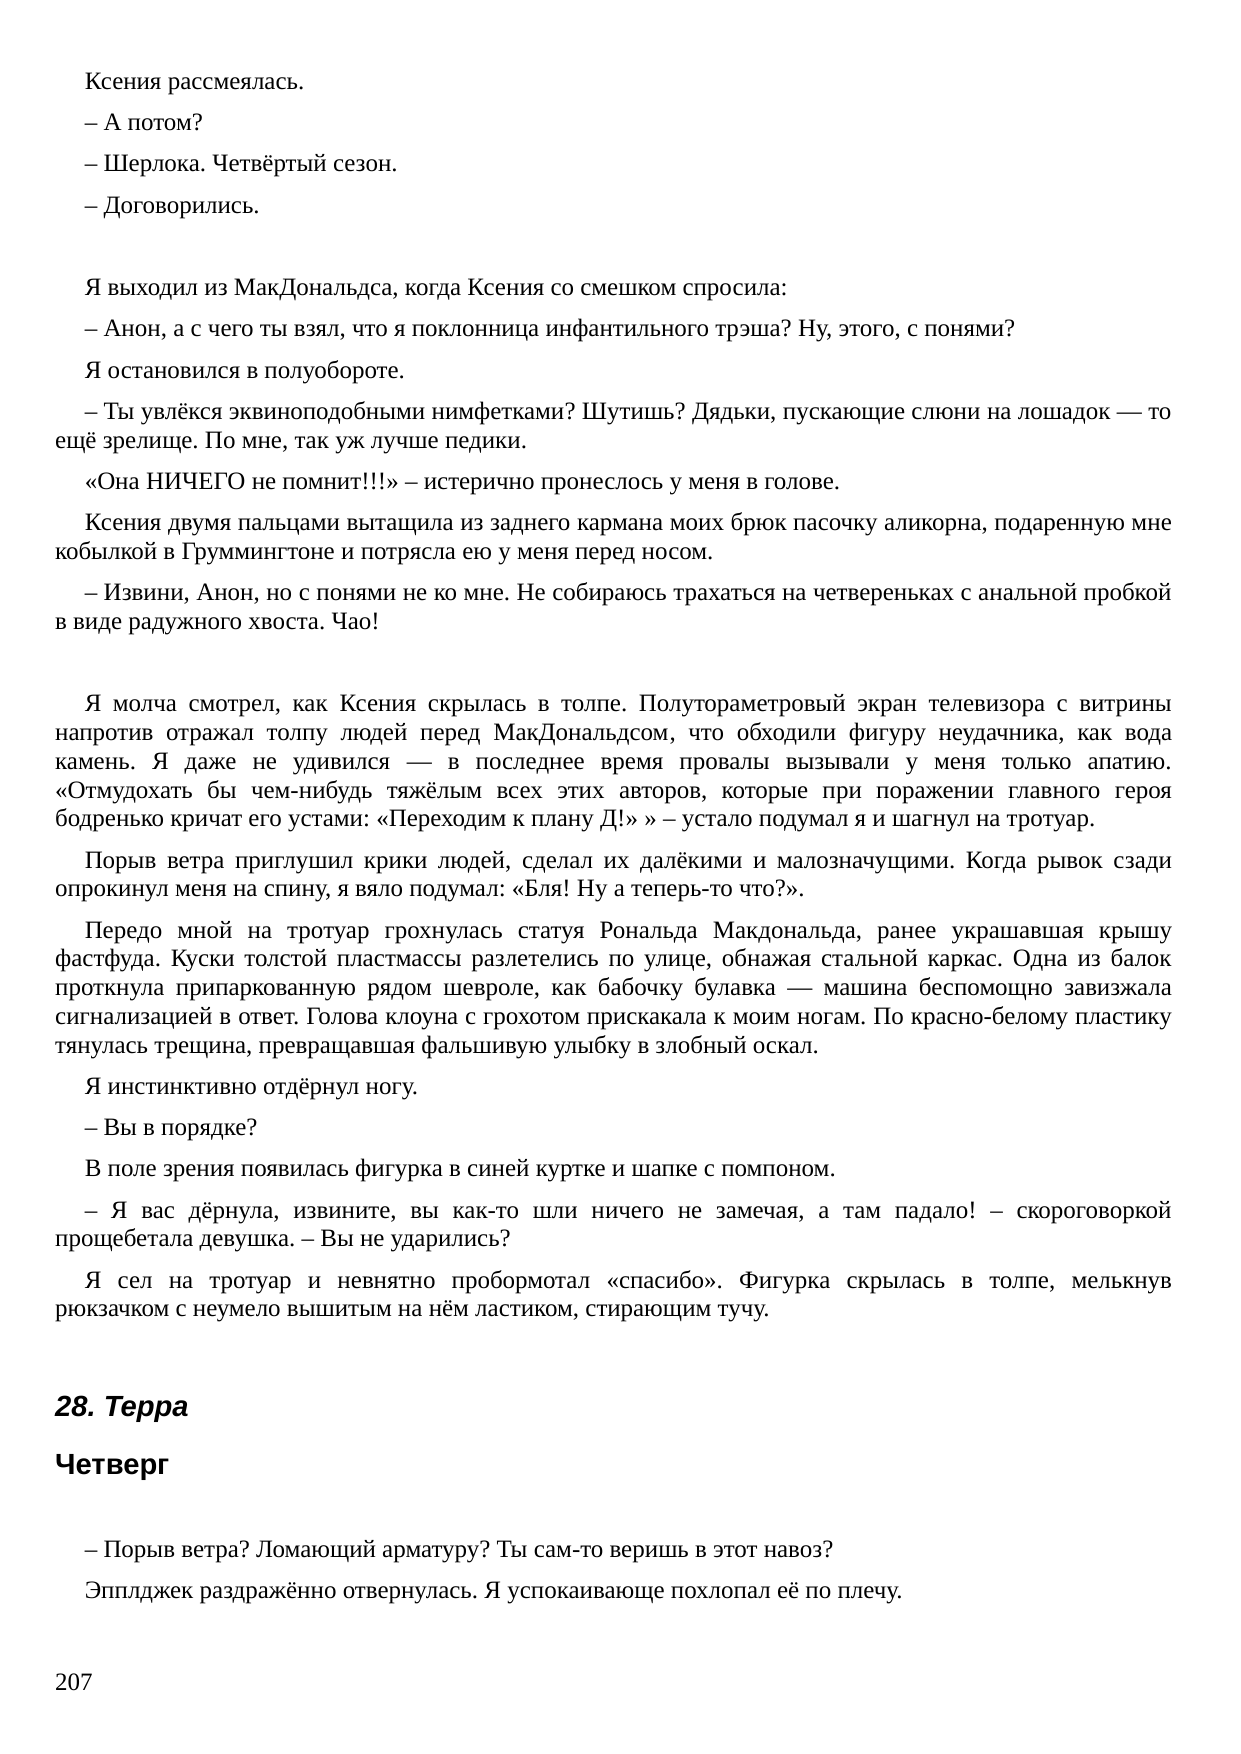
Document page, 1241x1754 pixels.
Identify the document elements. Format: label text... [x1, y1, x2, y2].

text – А потом? [55, 107, 1173, 136]
text – Порыв ветра? Ломающий арматуру? Ты сам-то веришь в этот навоз? [55, 1534, 1173, 1563]
text Ксения рассмеялась. [55, 66, 1173, 95]
text В поле зрения появилась фигурка в синей куртке и шапке с помпоном. [55, 1153, 1173, 1182]
subtitle 28. Терра [55, 1388, 1173, 1422]
text Я выходил из МакДональдса, когда Ксения со смешком спросила: [55, 272, 1173, 301]
text Передо мной на тротуар грохнулась статуя Рональда Макдональда, ранее украшавшая крышу фастфуда. Куски толстой пластмассы разлетелись по улице, обнажая стальной каркас. Одна из балок проткнула припаркованную рядом шевроле, как бабочку булавка — машина беспомощно завизжала сигнализацией в ответ. Голова клоуна с грохотом прискакала к моим ногам. По красно-белому пластику тянулась трещина, превращавшая фальшивую улыбку в злобный оскал. [55, 915, 1173, 1058]
text – Шерлока. Четвёртый сезон. [55, 148, 1173, 177]
text Эпплджек раздражённо отвернулась. Я успокаивающе похлопал её по плечу. [55, 1576, 1173, 1604]
text Я остановился в полуобороте. [55, 355, 1173, 383]
text Я молча смотрел, как Ксения скрылась в толпе. Полутораметровый экран телевизора с витрины напротив отражал толпу людей перед МакДональдсом, что обходили фигуру неудачника, как вода камень. Я даже не удивился — в последнее время провалы вызывали у меня только апатию. «Отмудохать бы чем-нибудь тяжёлым всех этих авторов, которые при поражении главного героя бодренько кричат его устами: «Переходим к плану Д!» » – устало подумал я и шагнул на тротуар. [55, 688, 1173, 832]
text – Договорились. [55, 190, 1173, 218]
text Порыв ветра приглушил крики людей, сделал их далёкими и малозначущими. Когда рывок сзади опрокинул меня на спину, я вяло подумал: «Бля! Ну а теперь-то что?». [55, 845, 1173, 902]
text – Вы в порядке? [55, 1112, 1173, 1141]
text Ксения двумя пальцами вытащила из заднего кармана моих брюк пасочку аликорна, подаренную мне кобылкой в Груммингтоне и потрясла ею у меня перед носом. [55, 507, 1173, 565]
text – Ты увлёкся эквиноподобными нимфетками? Шутишь? Дядьки, пускающие слюни на лошадок — то ещё зрелище. По мне, так уж лучше педики. [55, 396, 1173, 453]
text Я сел на тротуар и невнятно пробормотал «спасибо». Фигурка скрылась в толпе, мелькнув рюкзачком с неумело вышитым на нём ластиком, стирающим тучу. [55, 1265, 1173, 1322]
text – Я вас дёрнула, извините, вы как-то шли ничего не замечая, а там падало! – скороговоркой прощебетала девушка. – Вы не ударились? [55, 1195, 1173, 1252]
subtitle Четверг [55, 1447, 1173, 1481]
text – Извини, Анон, но с понями не ко мне. Не собираюсь трахаться на четвереньках с анальной пробкой в виде радужного хвоста. Чао! [55, 577, 1173, 635]
text – Анон, а с чего ты взял, что я поклонница инфантильного трэша? Ну, этого, с понями? [55, 313, 1173, 342]
text «Она НИЧЕГО не помнит!!!» – истерично пронеслось у меня в голове. [55, 466, 1173, 495]
text Я инстинктивно отдёрнул ногу. [55, 1071, 1173, 1100]
